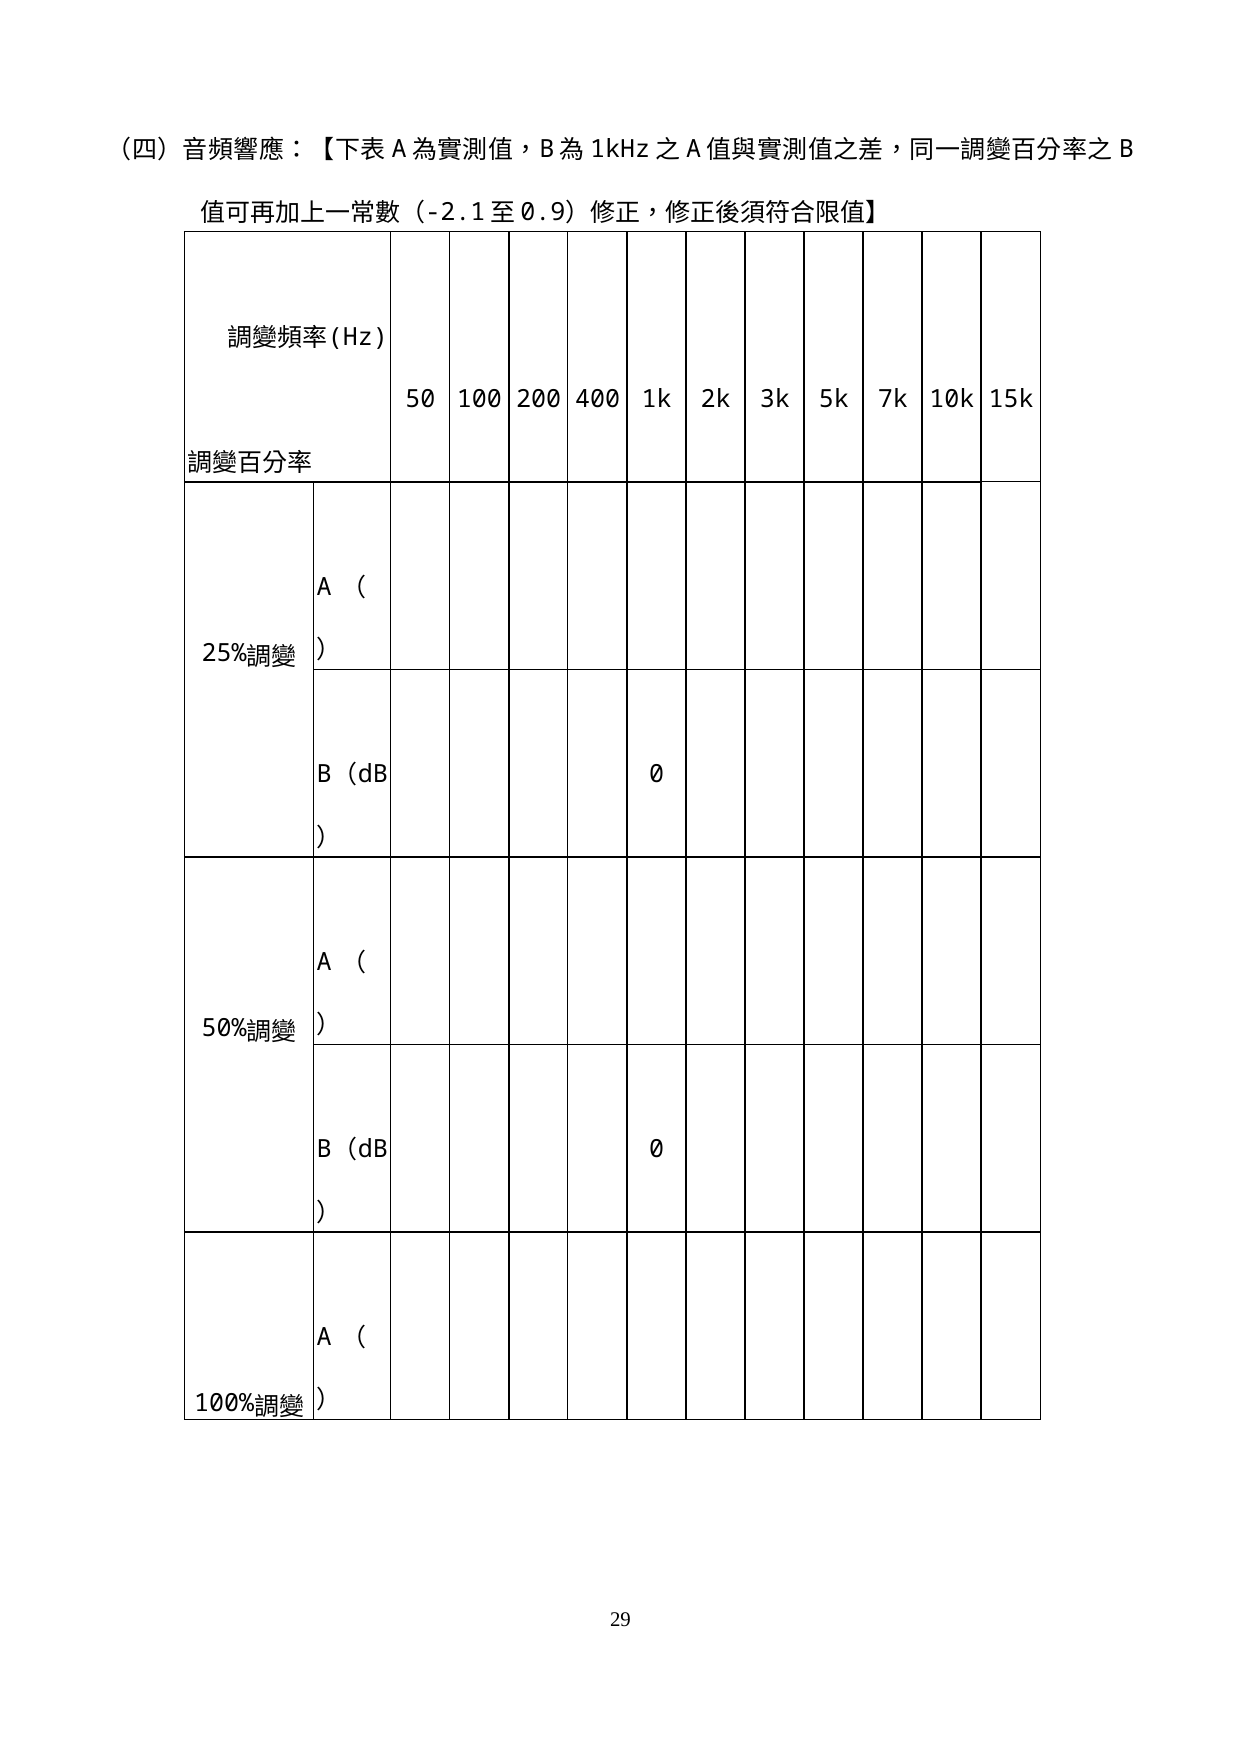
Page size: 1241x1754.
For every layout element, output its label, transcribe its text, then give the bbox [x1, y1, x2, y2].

table_cell [746, 670, 803, 856]
table_cell [687, 1233, 744, 1419]
table_cell [450, 858, 508, 1044]
table_cell [805, 483, 862, 669]
table_cell [687, 1045, 744, 1231]
table_cell [510, 670, 567, 856]
table_cell 25%調變 [185, 483, 313, 856]
table_cell B（dB） [314, 670, 390, 856]
table_cell [746, 858, 803, 1044]
table_cell [805, 670, 862, 856]
table_cell [568, 483, 626, 669]
table_cell [450, 1233, 508, 1419]
table_cell [510, 1233, 567, 1419]
table_cell [391, 1045, 449, 1231]
table_cell [391, 858, 449, 1044]
table_header 7k [864, 232, 921, 481]
table_cell A（ ） [314, 858, 390, 1044]
table_cell [805, 858, 862, 1044]
table_cell [982, 1045, 1040, 1231]
text （四）音頻響應：【下表A為實測值，B為1kHz之A值與實測值之差，同一調變百分率之B值可再加上一常數（-2.1至0.9）修正，修正後須符合限值】 [106, 106, 1134, 231]
table_header 調變頻率(Hz) 調變百分率 [185, 232, 390, 481]
table_header 1k [628, 232, 685, 481]
table_cell [746, 1233, 803, 1419]
table_cell [510, 483, 567, 669]
table_cell [864, 483, 921, 669]
table_cell [982, 1233, 1040, 1419]
table_cell [923, 483, 980, 669]
table_cell [746, 1045, 803, 1231]
table_cell [568, 858, 626, 1044]
table_cell [510, 1045, 567, 1231]
table_cell [568, 1045, 626, 1231]
table_header 200 [510, 232, 567, 481]
table_cell [510, 858, 567, 1044]
table_cell [391, 1233, 449, 1419]
table_cell A（ ） [314, 483, 390, 669]
table_cell [450, 1045, 508, 1231]
table_cell [687, 670, 744, 856]
table_cell [982, 482, 1040, 669]
table_cell [923, 670, 980, 856]
table_cell [923, 1233, 980, 1419]
table_header 3k [746, 232, 803, 481]
table_cell [805, 1233, 862, 1419]
table_cell 0 [628, 1045, 685, 1231]
table_cell [450, 483, 508, 669]
table_header 2k [687, 232, 744, 481]
table_cell [391, 483, 449, 669]
table_cell [923, 1045, 980, 1231]
table_cell [982, 670, 1040, 856]
table_cell [982, 858, 1040, 1044]
table_cell [568, 670, 626, 856]
table_cell 50%調變 [185, 858, 313, 1231]
table_cell [687, 858, 744, 1044]
table_header 400 [568, 232, 626, 481]
table_cell 100%調變 [185, 1233, 313, 1419]
table_header 100 [450, 232, 508, 481]
table_cell [805, 1045, 862, 1231]
table_cell B（dB） [314, 1045, 390, 1231]
table_cell [628, 483, 685, 669]
table_cell [450, 670, 508, 856]
table_cell [923, 858, 980, 1044]
table_cell [568, 1233, 626, 1419]
table_cell [687, 483, 744, 669]
table_header 15k [982, 232, 1040, 481]
table_header 10k [923, 232, 980, 481]
table_cell [864, 670, 921, 856]
table_cell A（ ） [314, 1233, 390, 1419]
table_cell [391, 670, 449, 856]
table_cell [864, 1233, 921, 1419]
table_header 5k [805, 232, 862, 481]
table_cell [746, 483, 803, 669]
table_cell [628, 858, 685, 1044]
table_header 50 [391, 232, 449, 481]
table_cell [864, 1045, 921, 1231]
table_cell [628, 1233, 685, 1419]
table_cell 0 [628, 670, 685, 856]
table_cell [864, 858, 921, 1044]
